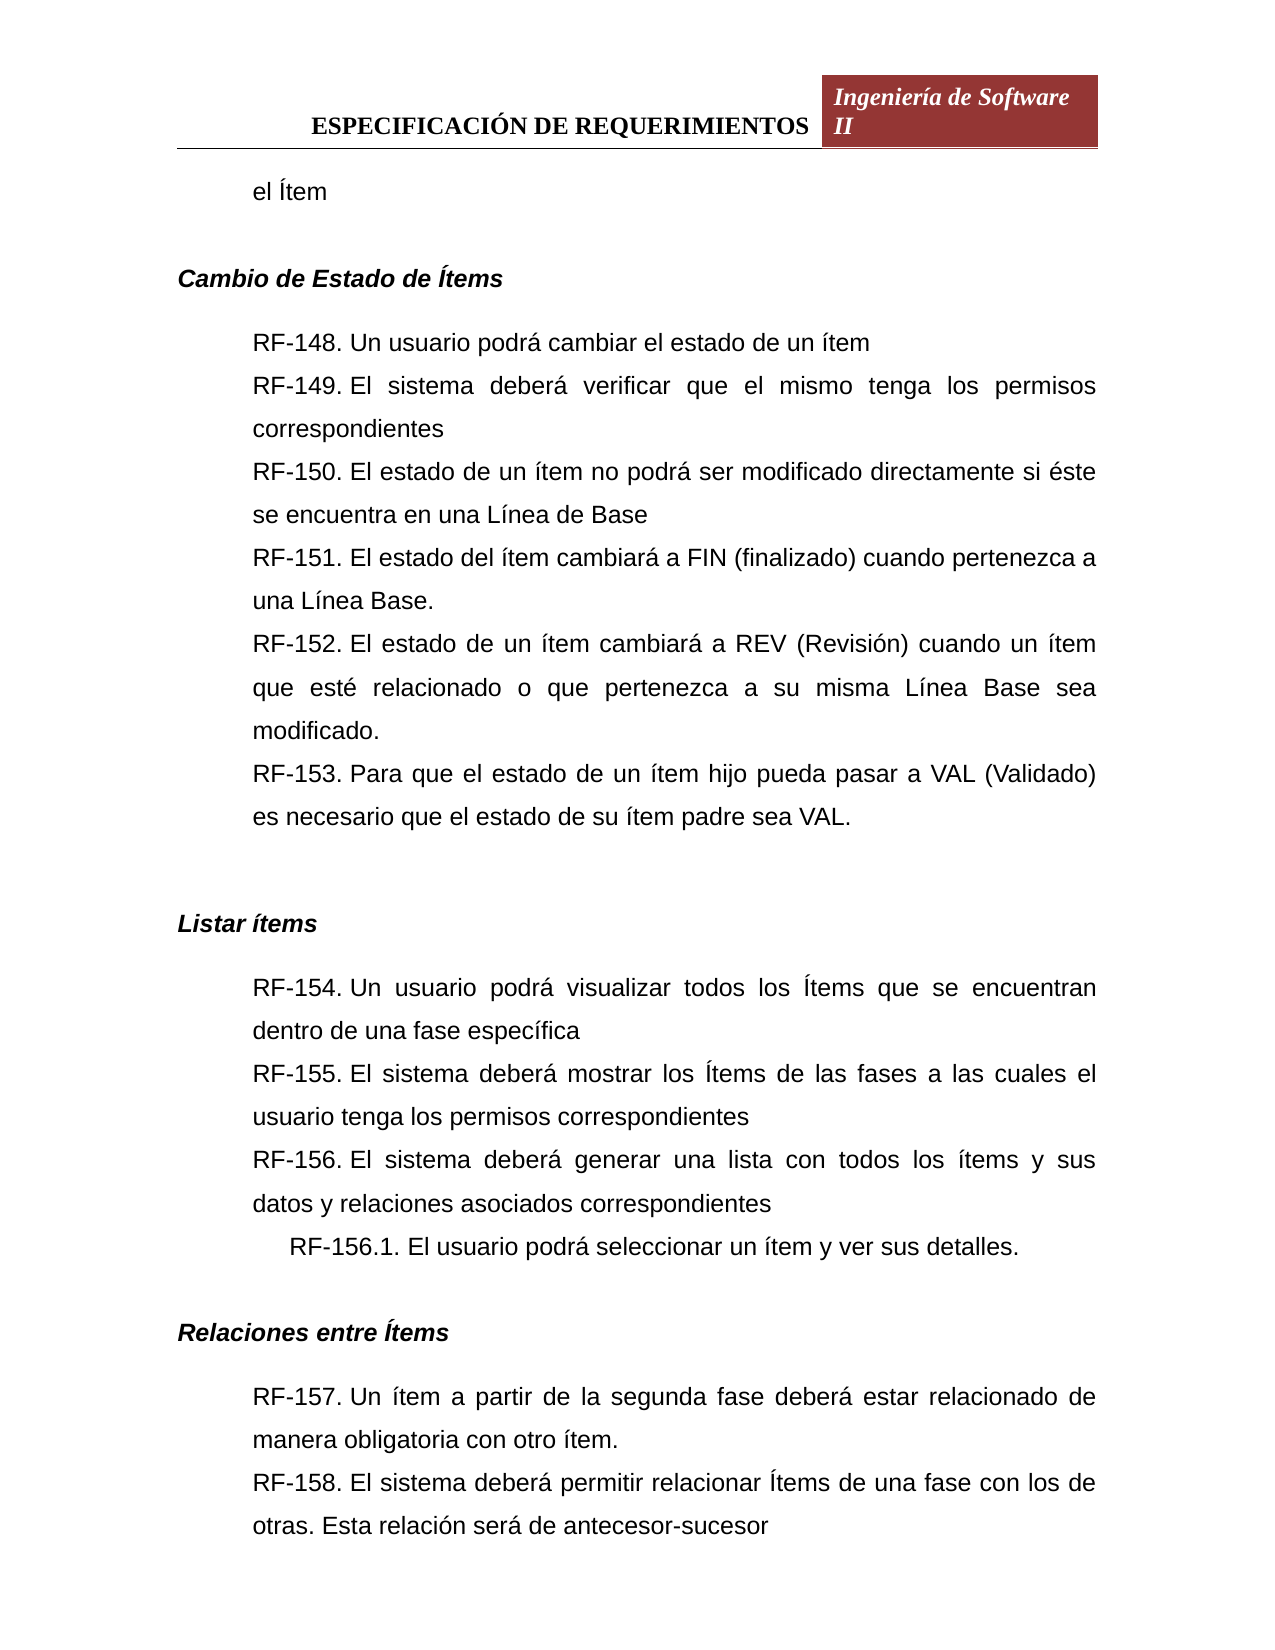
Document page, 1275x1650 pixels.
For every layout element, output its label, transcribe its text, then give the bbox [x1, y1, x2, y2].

list El sistema deberá generar una lista con todos los ítems y sus datos y relaciones asociados correspondientes [177, 1145, 1098, 1217]
list El estado de un ítem no podrá ser modificado directamente si éste se encuentra en una Línea de Base [177, 457, 1098, 529]
text Cambio de Estado de Ítems [177, 263, 1098, 292]
list El sistema deberá permitir relacionar Ítems de una fase con los de otras. Esta relación será de antecesor-sucesor [177, 1468, 1098, 1540]
list el Ítem [177, 177, 1098, 206]
list Para que el estado de un ítem hijo pueda pasar a VAL (Validado) es necesario que el estado de su ítem padre sea VAL. [177, 759, 1098, 831]
text Relaciones entre Ítems [177, 1318, 1098, 1347]
list Un ítem a partir de la segunda fase deberá estar relacionado de manera obligatoria con otro ítem. [177, 1382, 1098, 1454]
text Listar ítems [177, 909, 1098, 938]
list Un usuario podrá visualizar todos los Ítems que se encuentran dentro de una fase específica [177, 973, 1098, 1045]
list El usuario podrá seleccionar un ítem y ver sus detalles. [289, 1232, 1098, 1260]
list El estado de un ítem cambiará a REV (Revisión) cuando un ítem que esté relacionado o que pertenezca a su misma Línea Base sea modificado. [177, 629, 1098, 744]
list El sistema deberá verificar que el mismo tenga los permisos correspondientes [177, 371, 1098, 442]
list El sistema deberá mostrar los Ítems de las fases a las cuales el usuario tenga los permisos correspondientes [177, 1059, 1098, 1131]
list El estado del ítem cambiará a FIN (finalizado) cuando pertenezca a una Línea Base. [177, 543, 1098, 615]
list Un usuario podrá cambiar el estado de un ítem [177, 327, 1098, 356]
